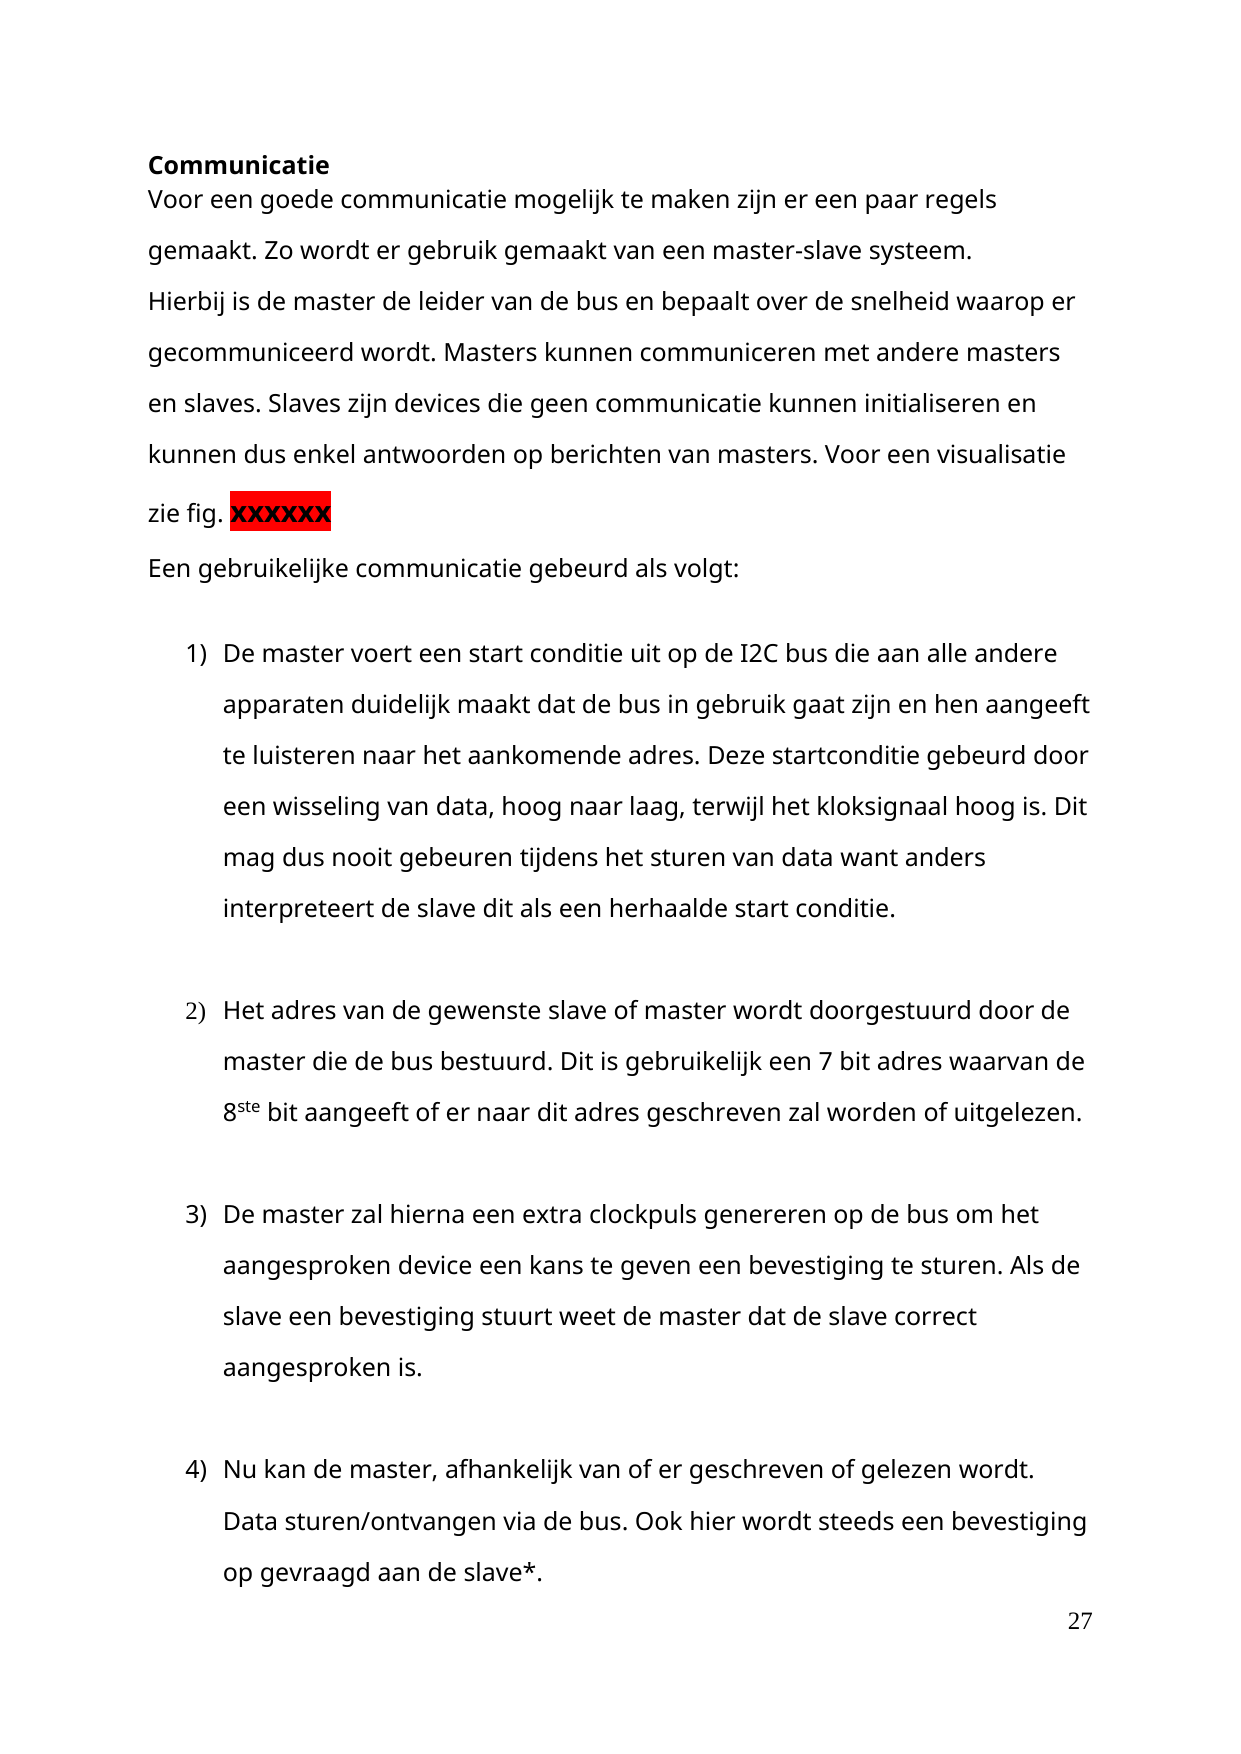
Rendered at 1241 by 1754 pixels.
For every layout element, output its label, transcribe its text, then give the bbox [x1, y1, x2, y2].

list De master zal hierna een extra clockpuls genereren op de bus om het aangesproken device een kans te geven een bevestiging te sturen. Als de slave een bevestiging stuurt weet de master dat de slave correct aangesproken is. [185, 1197, 1092, 1384]
subtitle Communicatie [148, 148, 1092, 182]
text Voor een goede communicatie mogelijk te maken zijn er een paar regels gemaakt. Zo wordt er gebruik gemaakt van een master-slave systeem. [148, 182, 1092, 267]
list Het adres van de gewenste slave of master wordt doorgestuurd door de master die de bus bestuurd. Dit is gebruikelijk een 7 bit adres waarvan de 8ste bit aangeeft of er naar dit adres geschreven zal worden of uitgelezen. [185, 993, 1092, 1129]
list Nu kan de master, afhankelijk van of er geschreven of gelezen wordt. Data sturen/ontvangen via de bus. Ook hier wordt steeds een bevestiging op gevraagd aan de slave*. [185, 1452, 1092, 1588]
text Een gebruikelijke communicatie gebeurd als volgt: [148, 550, 1092, 584]
text Hierbij is de master de leider van de bus en bepaalt over de snelheid waarop er gecommuniceerd wordt. Masters kunnen communiceren met andere masters en slaves. Slaves zijn devices die geen communicatie kunnen initialiseren en kunnen dus enkel antwoorden op berichten van masters. Voor een visualisatie zie fig. xxxxxx [148, 284, 1092, 531]
list De master voert een start conditie uit op de I2C bus die aan alle andere apparaten duidelijk maakt dat de bus in gebruik gaat zijn en hen aangeeft te luisteren naar het aankomende adres. Deze startconditie gebeurd door een wisseling van data, hoog naar laag, terwijl het kloksignaal hoog is. Dit mag dus nooit gebeuren tijdens het sturen van data want anders interpreteert de slave dit als een herhaalde start conditie. [185, 635, 1092, 925]
